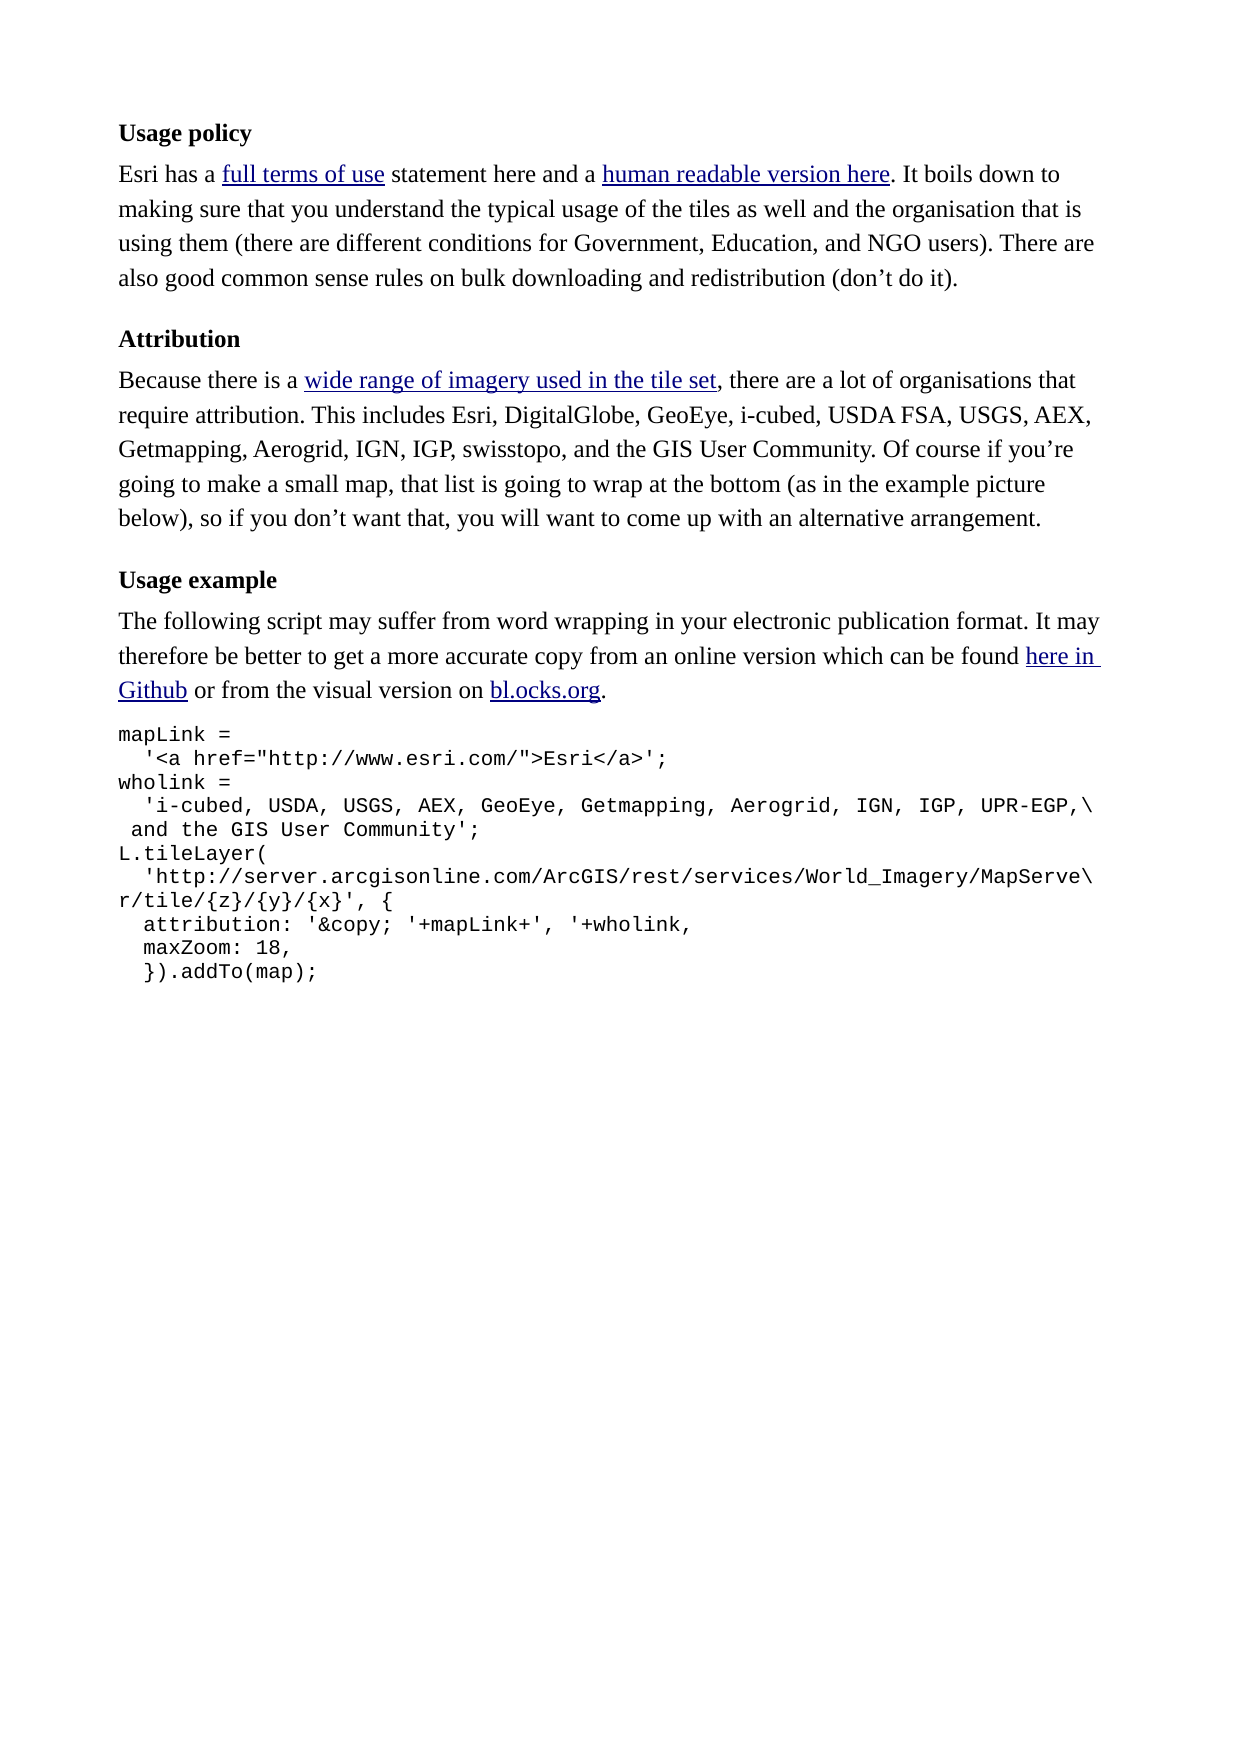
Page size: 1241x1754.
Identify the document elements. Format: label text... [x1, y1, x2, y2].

subtitle Attribution [118, 324, 1122, 353]
subtitle Usage policy [118, 118, 1122, 147]
text Esri has a full terms of use statement here and a human readable version here. It boils down to making sure that you understand the typical usage of the tiles as well and the organisation that is using them (there are different conditions for Government, Education, and NGO users). There are also good common sense rules on bulk downloading and redistribution (don’t do it). [118, 159, 1122, 292]
text Because there is a wide range of imagery used in the tile set, there are a lot of organisations that require attribution. This includes Esri, DigitalGlobe, GeoEye, i-cubed, USDA FSA, USGS, AEX, Getmapping, Aerogrid, IGN, IGP, swisstopo, and the GIS User Community. Of course if you’re going to make a small map, that list is going to wrap at the bottom (as in the example picture below), so if you don’t want that, you will want to come up with an alternative arrangement. [118, 366, 1122, 532]
text The following script may suffer from word wrapping in your electronic publication format. It may therefore be better to get a more accurate copy from an online version which can be found here in Github or from the visual version on bl.ocks.org. [118, 606, 1122, 704]
text attribution: '&copy; '+mapLink+', '+wholink, [118, 913, 1122, 937]
text 'i-cubed, USDA, USGS, AEX, GeoEye, Getmapping, Aerogrid, IGN, IGP, UPR-EGP,\ [118, 795, 1122, 819]
text '<a href="http://www.esri.com/">Esri</a>'; [118, 748, 1122, 772]
subtitle Usage example [118, 565, 1122, 594]
text mapLink = [118, 724, 1122, 748]
text r/tile/{z}/{y}/{x}', { [118, 890, 1122, 913]
text wholink = [118, 772, 1122, 795]
text and the GIS User Community'; [118, 819, 1122, 843]
text L.tileLayer( [118, 843, 1122, 866]
text }).addTo(map); [118, 961, 1122, 984]
text 'http://server.arcgisonline.com/ArcGIS/rest/services/World_Imagery/MapServe\ [118, 866, 1122, 890]
text maxZoom: 18, [118, 937, 1122, 961]
